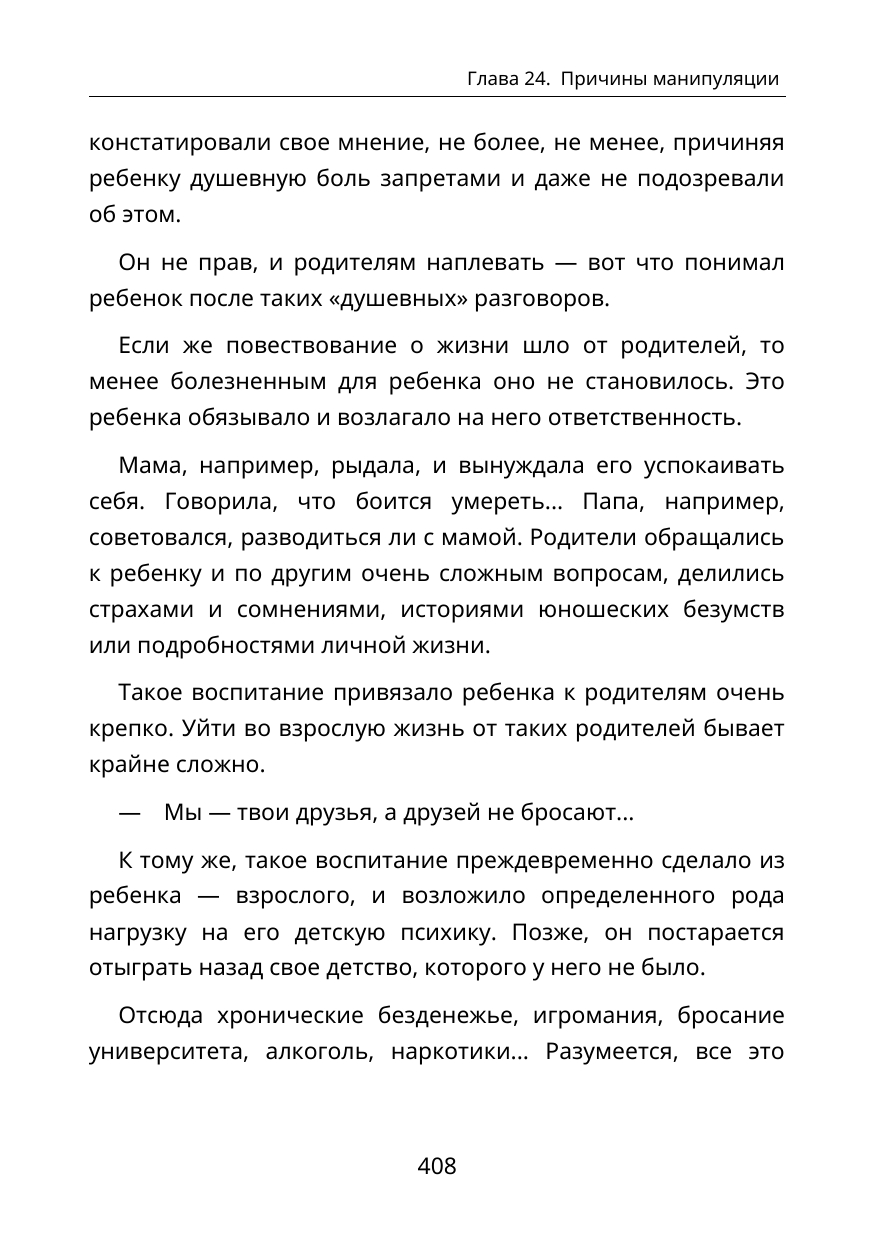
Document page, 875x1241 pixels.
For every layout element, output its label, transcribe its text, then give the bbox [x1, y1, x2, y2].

list Мы — твои друзья, а друзей не бросают... [88, 796, 786, 827]
text Он не прав, и родителям наплевать — вот что понимал ребенок после таких «душевных» разговоров. [88, 246, 786, 313]
text констатировали свое мнение, не более, не менее, причиняя ребенку душевную боль запретами и даже не подозревали об этом. [88, 126, 786, 229]
text К тому же, такое воспитание преждевременно сделало из ребенка — взрослого, и возложило определенного рода нагрузку на его детскую психику. Позже, он постарается отыграть назад свое детство, которого у него не было. [88, 843, 786, 983]
text Мама, например, рыдала, и вынуждала его успокаивать себя. Говорила, что боится умереть... Папа, например, советовался, разводиться ли с мамой. Родители обращались к ребенку и по другим очень сложным вопросам, делились страхами и сомнениями, историями юношеских безумств или подробностями личной жизни. [88, 449, 786, 660]
text Если же повествование о жизни шло от родителей, то менее болезненным для ребенка оно не становилось. Это ребенка обязывало и возлагало на него ответственность. [88, 329, 786, 432]
text Отсюда хронические безденежье, игромания, бросание университета, алкоголь, наркотики... Разумеется, все это [88, 999, 786, 1066]
text Такое воспитание привязало ребенка к родителям очень крепко. Уйти во взрослую жизнь от таких родителей бывает крайне сложно. [88, 676, 786, 779]
